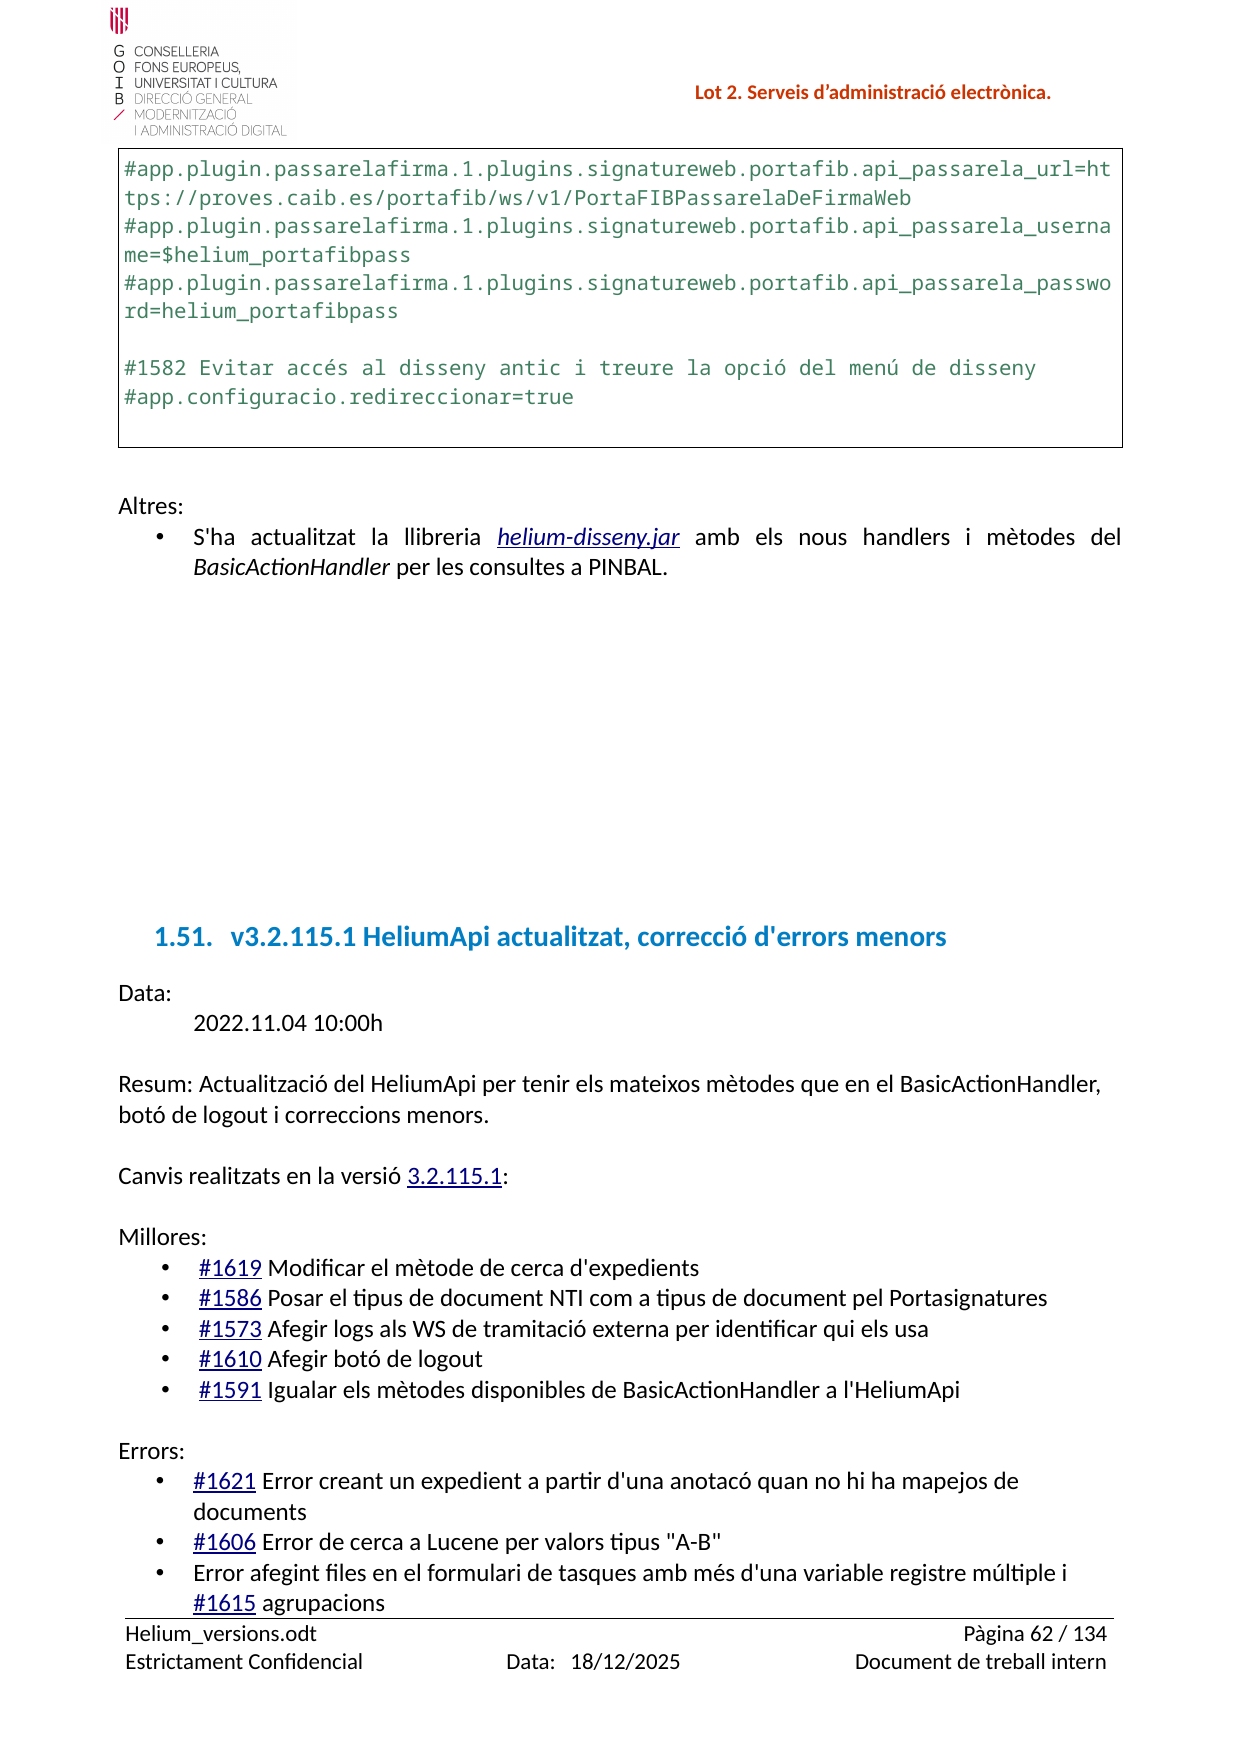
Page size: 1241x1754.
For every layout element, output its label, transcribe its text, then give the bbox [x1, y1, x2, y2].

list #1573 Afegir logs als WS de tramitació externa per identificar qui els usa [161, 1313, 1122, 1343]
text Altres: [118, 490, 1122, 521]
list #1606 Error de cerca a Lucene per valors tipus "A-B" [156, 1526, 1122, 1557]
text 2022.11.04 10:00h [118, 1007, 1122, 1038]
subtitle v3.2.115.1 HeliumApi actualitzat, correcció d'errors menors [153, 918, 1122, 953]
list Error afegint files en el formulari de tasques amb més d'una variable registre múltiple i #1615 agrupacions [156, 1557, 1122, 1618]
list #1619 Modificar el mètode de cerca d'expedients [161, 1252, 1122, 1282]
text Resum: Actualització del HeliumApi per tenir els mateixos mètodes que en el BasicActionHandler, botó de logout i correccions menors. [118, 1068, 1122, 1129]
list #1610 Afegir botó de logout [161, 1343, 1122, 1374]
list #1591 Igualar els mètodes disponibles de BasicActionHandler a l'HeliumApi [161, 1374, 1122, 1404]
list #1586 Posar el tipus de document NTI com a tipus de document pel Portasignatures [161, 1282, 1122, 1313]
text Millores: [118, 1221, 1122, 1252]
text Canvis realitzats en la versió 3.2.115.1: [118, 1160, 1122, 1191]
list S'ha actualitzat la llibreria helium-disseny.jar amb els nous handlers i mètodes del BasicActionHandler per les consultes a PINBAL. [156, 521, 1122, 582]
text Data: [118, 977, 1122, 1007]
list #1621 Error creant un expedient a partir d'una anotacó quan no hi ha mapejos de documents [156, 1465, 1122, 1526]
text Errors: [118, 1435, 1122, 1465]
picture [100, 0, 297, 144]
table_header #app.plugin.passarelafirma.1.plugins.signatureweb.portafib.api_passarela_url=https://proves.caib.es/portafib/ws/v1/PortaFIBPassarelaDeFirmaWeb #app.plugin.passarelafirma.1.plugins.signatureweb.portafib.api_passarela_username=$helium_portafibpass #app.plugin.passarelafirma.1.plugins.signatureweb.portafib.api_passarela_password=helium_portafibpass #1582 Evitar accés al disseny antic i treure la opció del menú de disseny #app.configuracio.redireccionar=true [119, 149, 1122, 447]
